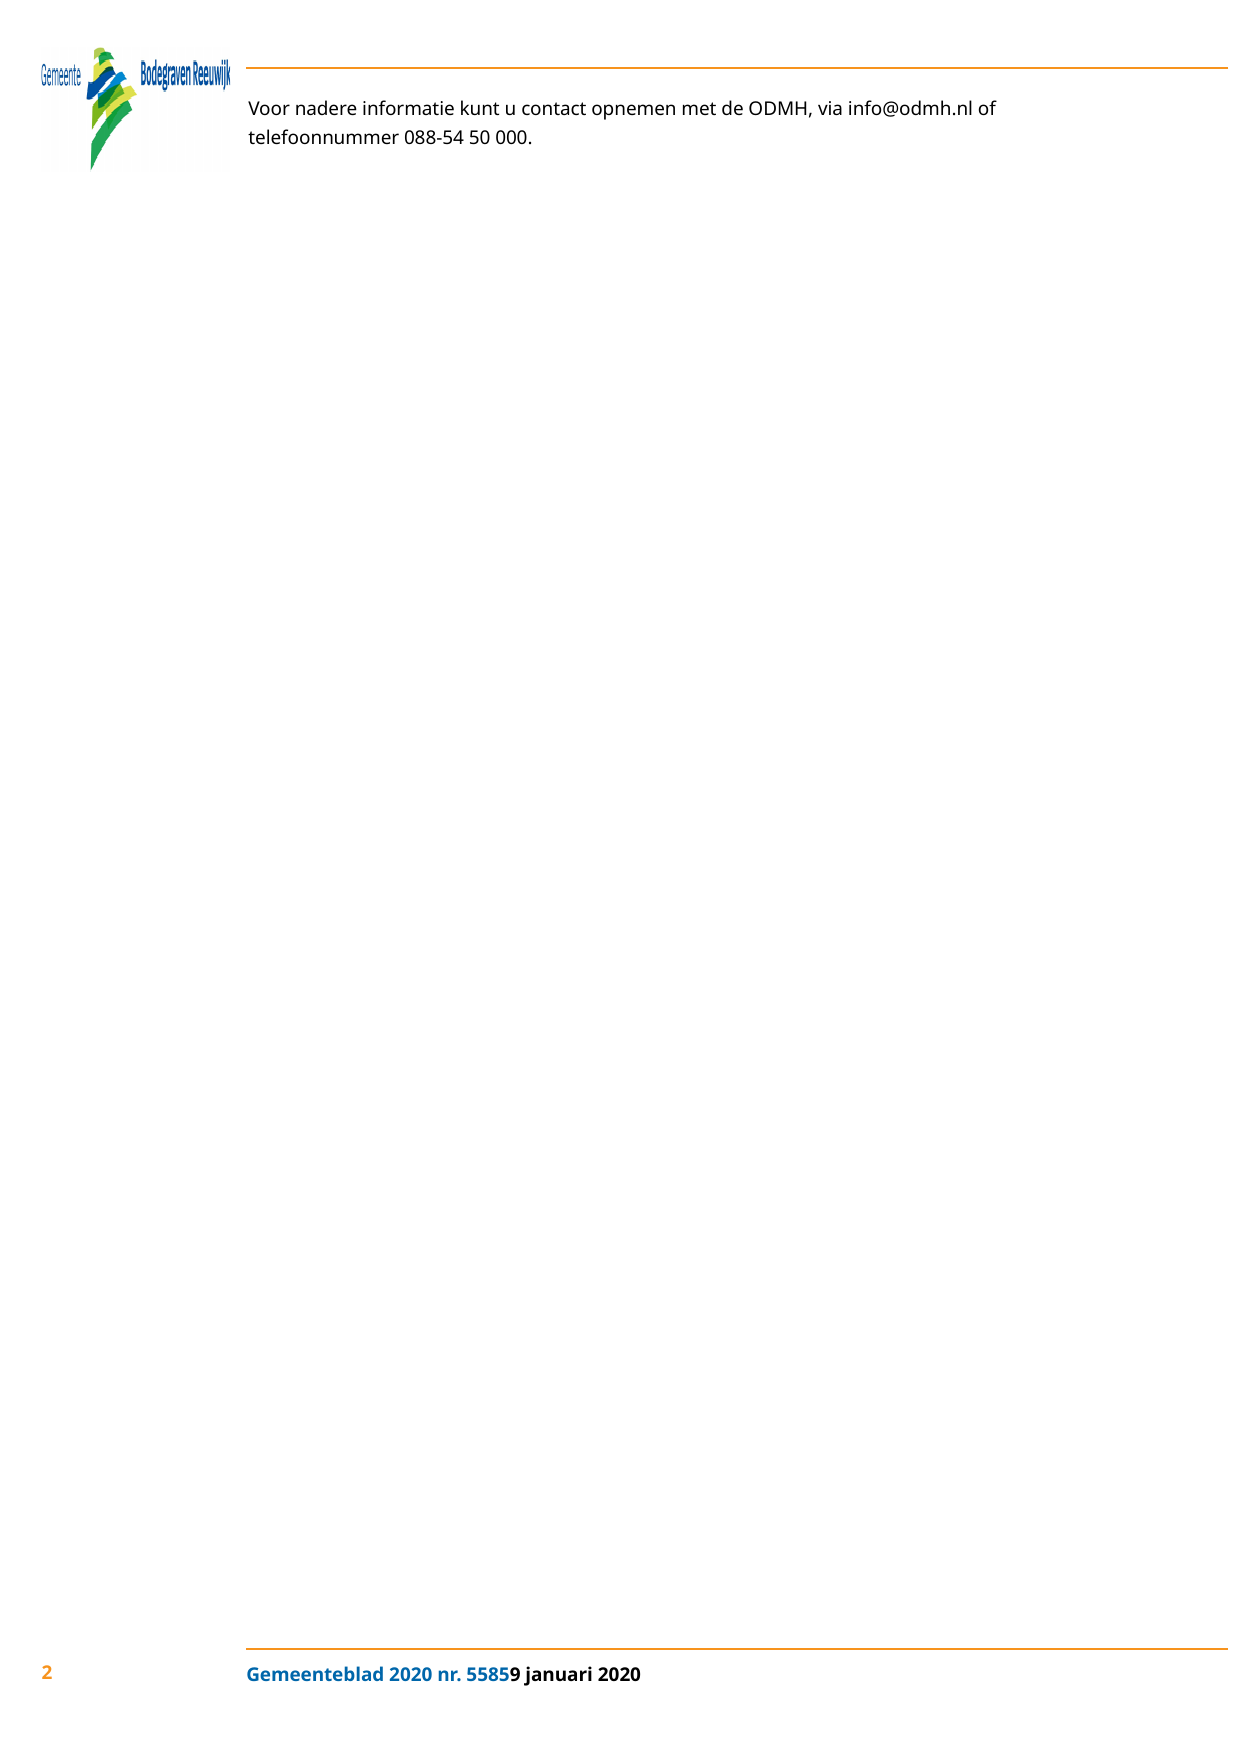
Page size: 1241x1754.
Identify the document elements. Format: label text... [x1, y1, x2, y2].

text Voor nadere informatie kunt u contact opnemen met de ODMH, via info@odmh.nl of telefoonnummer 088-54 50 000. [248, 95, 1152, 150]
picture [41, 47, 231, 172]
